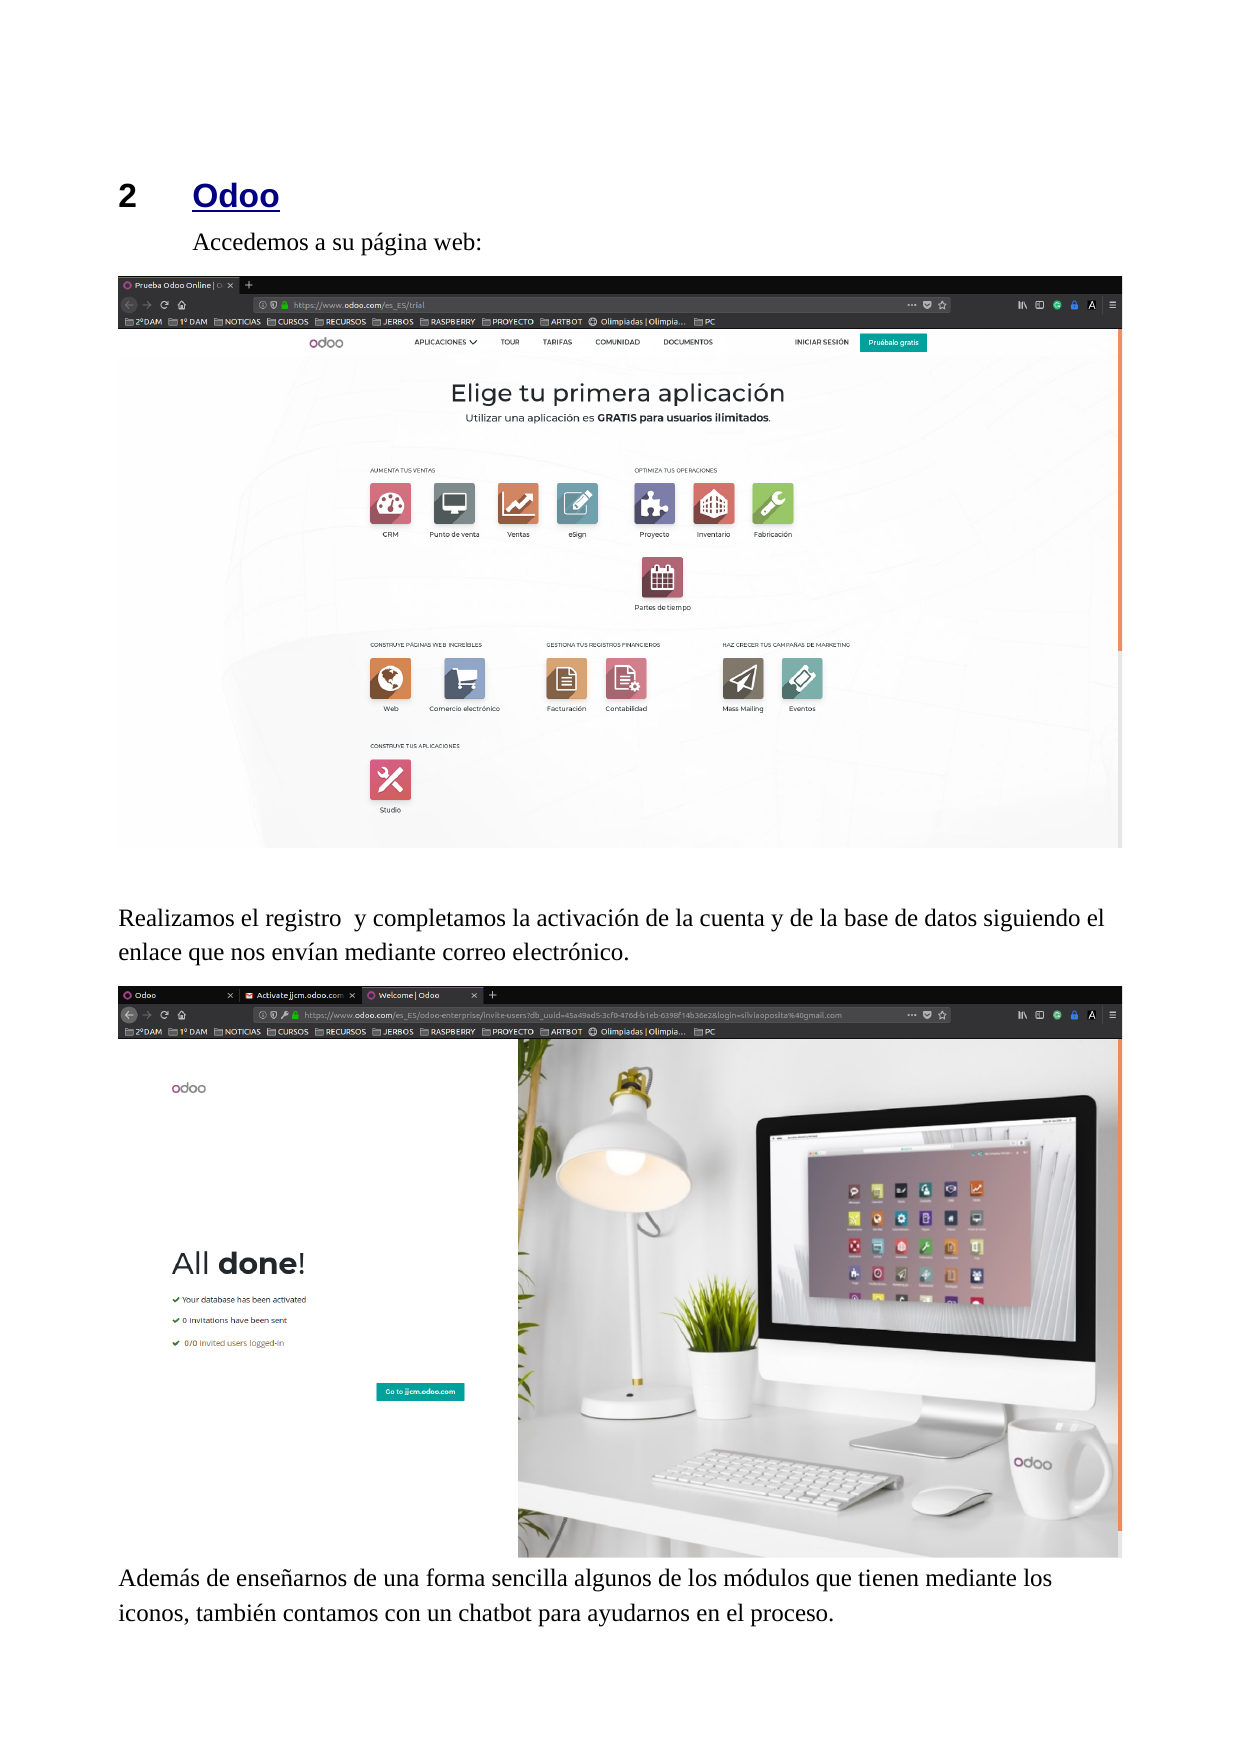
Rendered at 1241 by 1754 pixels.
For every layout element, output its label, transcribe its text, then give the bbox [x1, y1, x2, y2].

text Accedemos a su página web: [118, 227, 1122, 256]
picture [118, 986, 1123, 1558]
subtitle Odoo [118, 176, 1122, 215]
text Además de enseñarnos de una forma sencilla algunos de los módulos que tienen mediante los iconos, también contamos con un chatbot para ayudarnos en el proceso. [118, 1558, 1122, 1627]
text Realizamos el registro y completamos la activación de la cuenta y de la base de datos siguiendo el enlace que nos envían mediante correo electrónico. [118, 903, 1122, 966]
picture [118, 276, 1123, 848]
